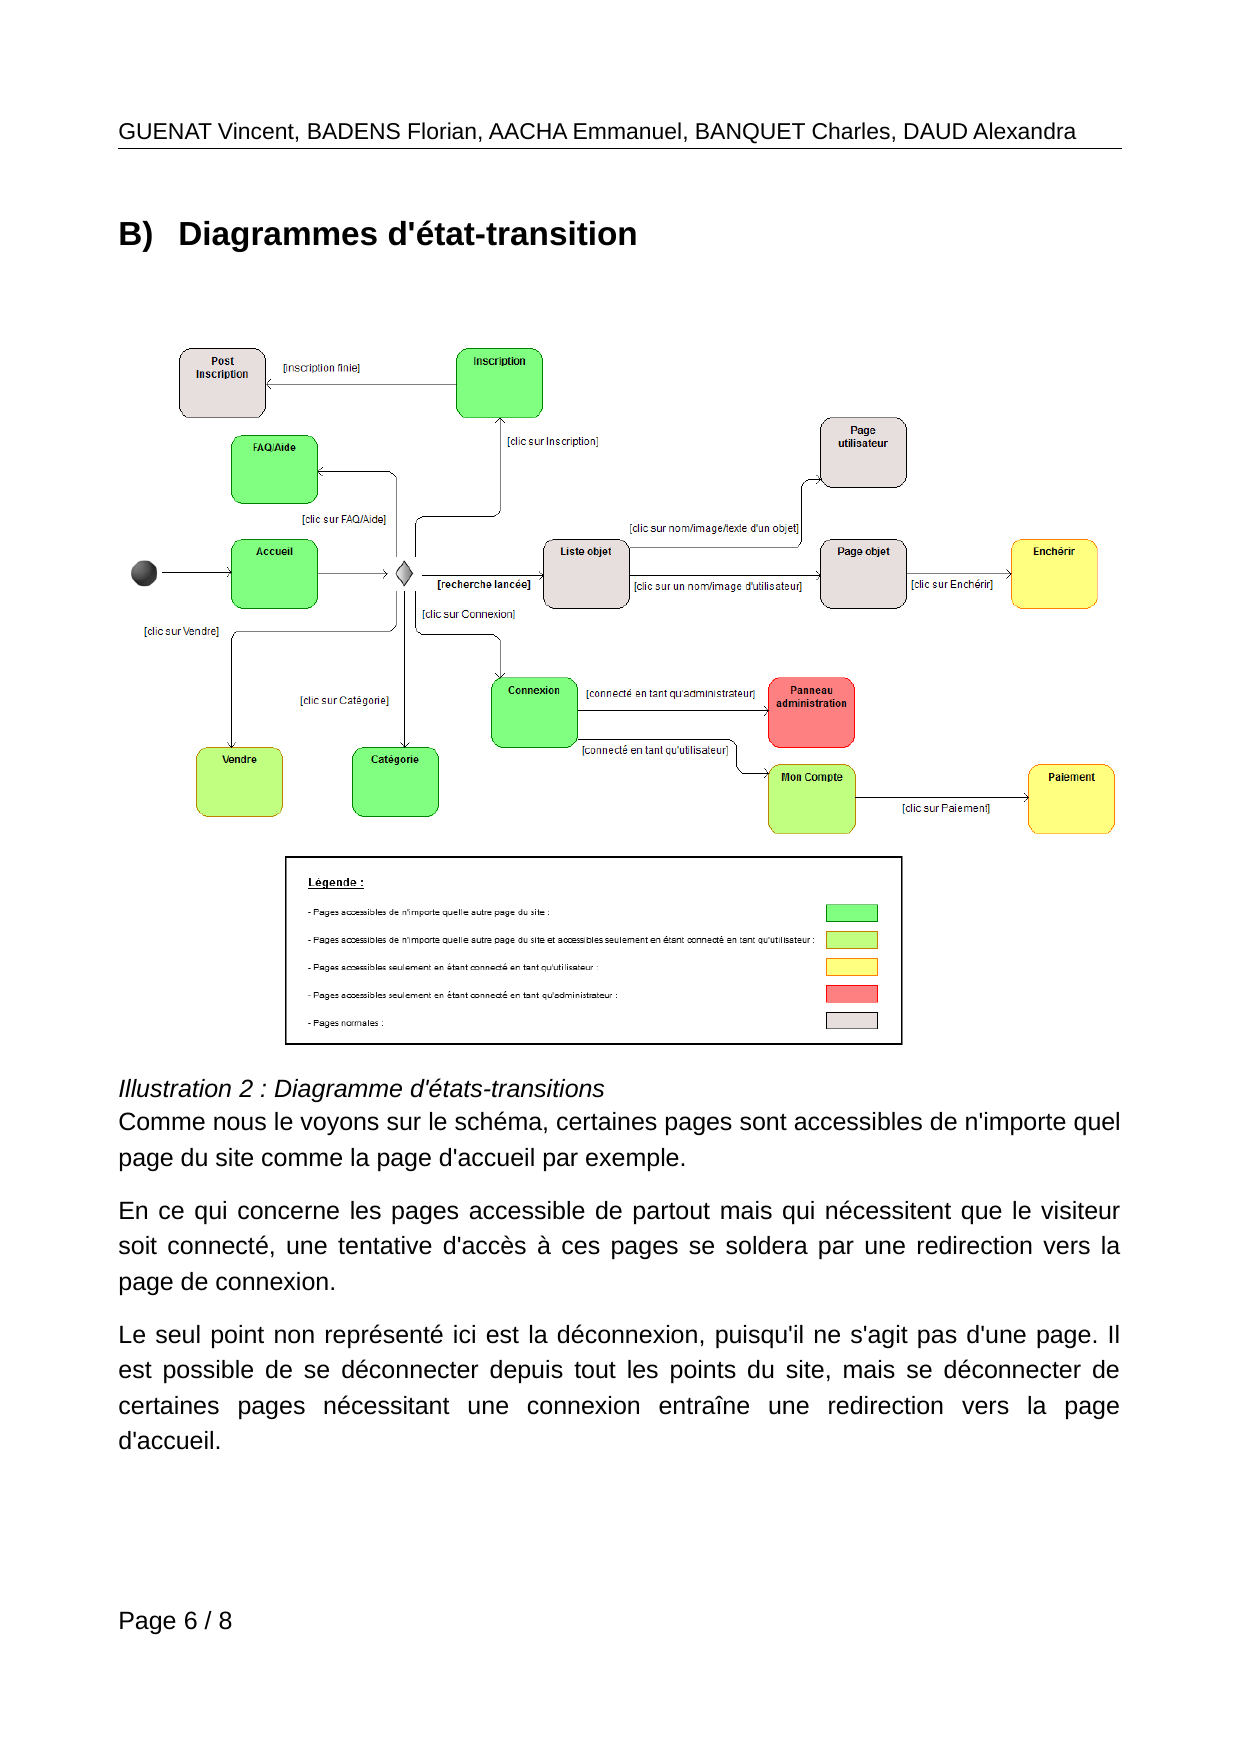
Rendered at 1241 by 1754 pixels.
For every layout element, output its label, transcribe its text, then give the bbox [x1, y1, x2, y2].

subtitle Diagrammes d'état-transition [118, 214, 1104, 252]
text Le seul point non représenté ici est la déconnexion, puisqu'il ne s'agit pas d'une page. Il est possible de se déconnecter depuis tout les points du site, mais se déconnecter de certaines pages nécessitant une connexion entraîne une redirection vers la page d'accueil. [118, 1315, 1122, 1457]
text Illustration 2 : Diagramme d'états-transitions [118, 1074, 1122, 1102]
picture [118, 340, 1123, 1074]
text En ce qui concerne les pages accessible de partout mais qui nécessitent que le visiteur soit connecté, une tentative d'accès à ces pages se soldera par une redirection vers la page de connexion. [118, 1191, 1122, 1297]
text Comme nous le voyons sur le schéma, certaines pages sont accessibles de n'importe quel page du site comme la page d'accueil par exemple. [118, 1102, 1122, 1173]
